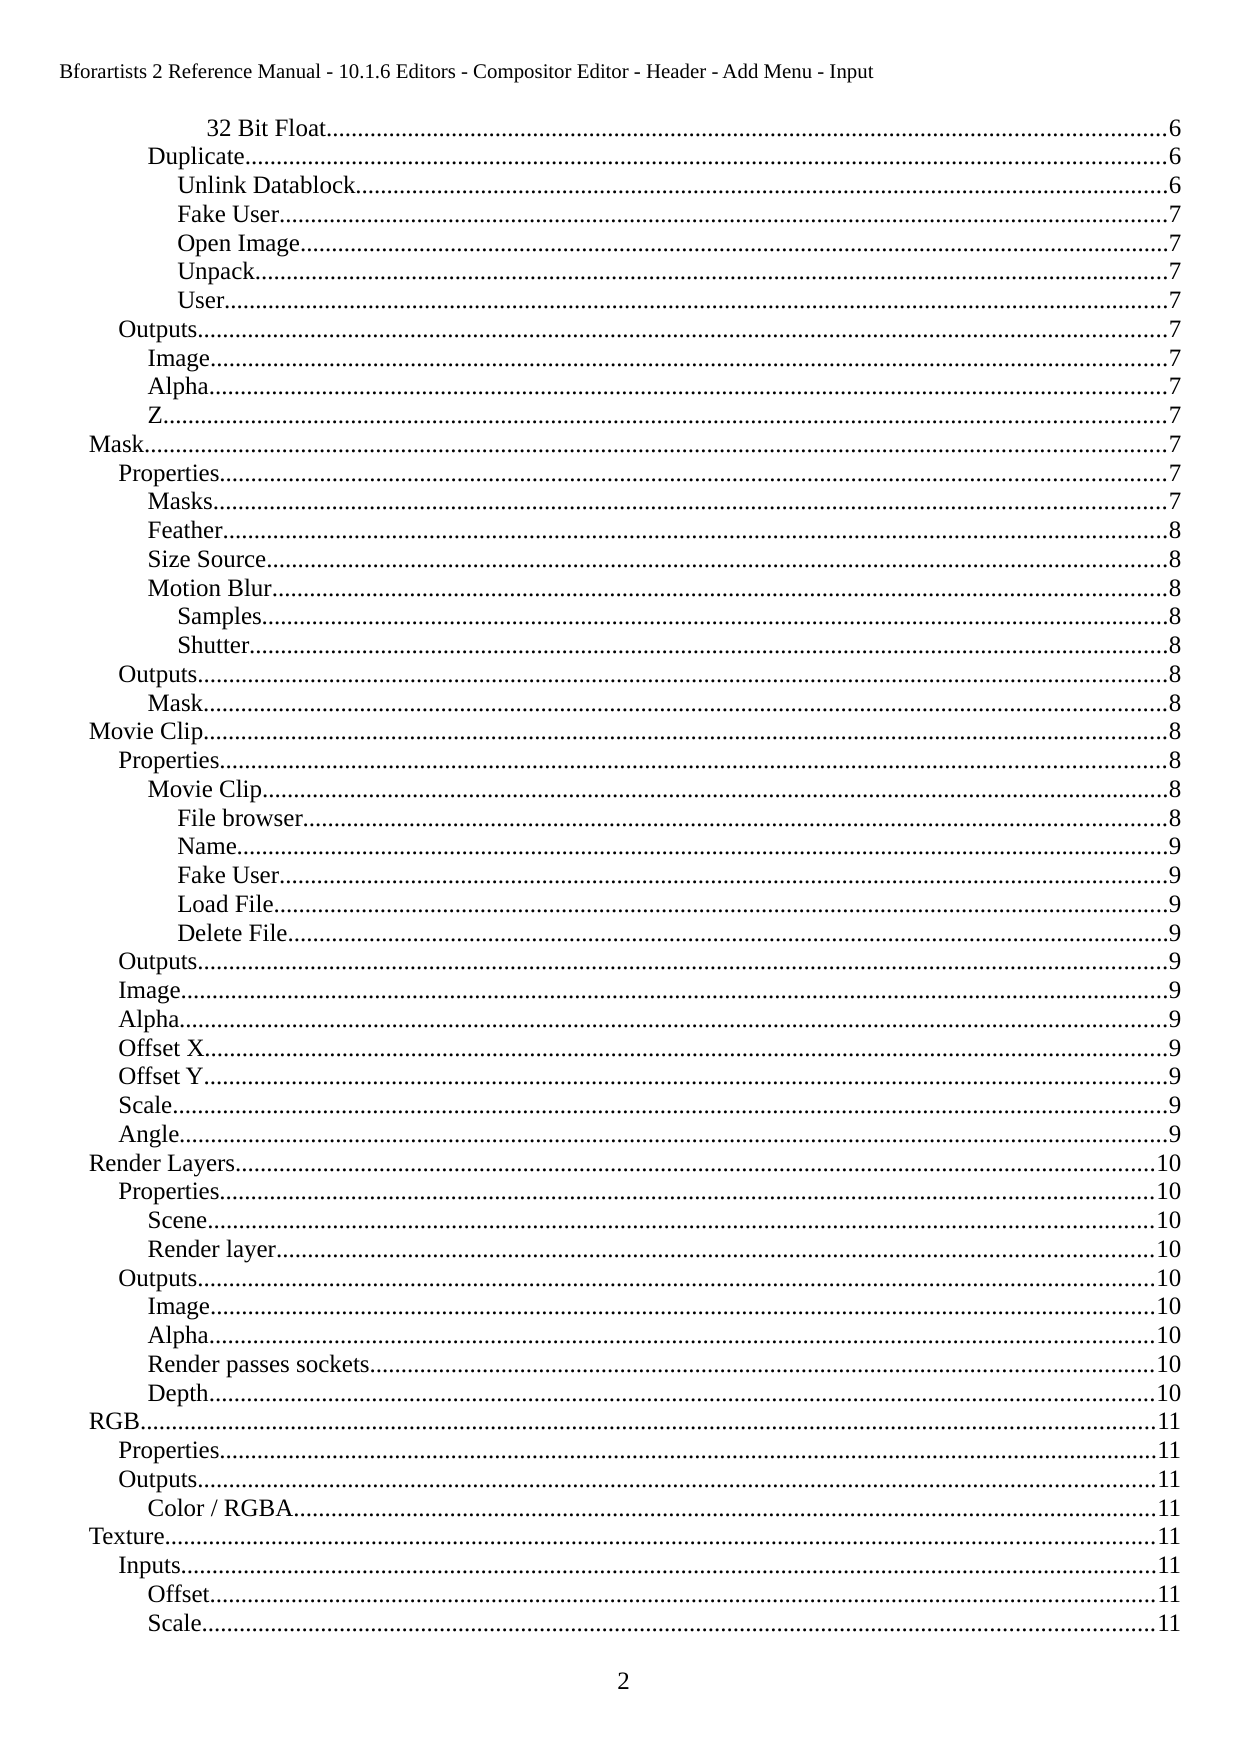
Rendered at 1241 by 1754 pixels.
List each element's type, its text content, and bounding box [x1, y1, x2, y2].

text Properties 10 [118, 1176, 1181, 1205]
text User 7 [177, 285, 1181, 314]
text 32 Bit Float 6 [206, 113, 1181, 141]
text Fake User 7 [177, 199, 1181, 228]
text Samples 8 [177, 601, 1181, 630]
text Properties 11 [118, 1435, 1181, 1464]
text Unlink Datablock 6 [177, 170, 1181, 199]
text File browser 8 [177, 803, 1181, 831]
text Masks 7 [147, 486, 1181, 515]
text Duplicate 6 [147, 141, 1181, 170]
text RGB 11 [88, 1406, 1181, 1435]
text Image 10 [147, 1291, 1181, 1320]
text Angle 9 [118, 1119, 1181, 1148]
text Z 7 [147, 400, 1181, 429]
text Size Source 8 [147, 544, 1181, 573]
text Mask 7 [88, 429, 1181, 458]
text Offset X 9 [118, 1033, 1181, 1061]
text Outputs 11 [118, 1464, 1181, 1493]
text Texture 11 [88, 1521, 1181, 1550]
text Delete File 9 [177, 918, 1181, 946]
text Properties 8 [118, 745, 1181, 774]
text Depth 10 [147, 1378, 1181, 1406]
text Load File 9 [177, 889, 1181, 918]
text Outputs 9 [118, 946, 1181, 975]
text Outputs 10 [118, 1263, 1181, 1291]
text Outputs 8 [118, 659, 1181, 688]
text Motion Blur 8 [147, 573, 1181, 601]
text Render layer 10 [147, 1234, 1181, 1263]
text Scene 10 [147, 1205, 1181, 1234]
text Fake User 9 [177, 860, 1181, 889]
text Inputs 11 [118, 1550, 1181, 1579]
text Outputs 7 [118, 314, 1181, 343]
text Color / RGBA 11 [147, 1493, 1181, 1521]
text Feather 8 [147, 515, 1181, 544]
text Scale 11 [147, 1608, 1181, 1636]
text Movie Clip 8 [88, 716, 1181, 745]
text Render passes sockets 10 [147, 1349, 1181, 1378]
text Open Image 7 [177, 228, 1181, 256]
text Name 9 [177, 831, 1181, 860]
text Offset Y 9 [118, 1061, 1181, 1090]
text Alpha 10 [147, 1320, 1181, 1349]
text Shutter 8 [177, 630, 1181, 659]
text Image 9 [118, 975, 1181, 1004]
text Unpack 7 [177, 256, 1181, 285]
text Alpha 7 [147, 371, 1181, 400]
text Scale 9 [118, 1090, 1181, 1119]
text Render Layers 10 [88, 1148, 1181, 1176]
text Offset 11 [147, 1579, 1181, 1608]
text Movie Clip 8 [147, 774, 1181, 803]
text Properties 7 [118, 458, 1181, 486]
text Alpha 9 [118, 1004, 1181, 1033]
text Image 7 [147, 343, 1181, 371]
text Mask 8 [147, 688, 1181, 716]
